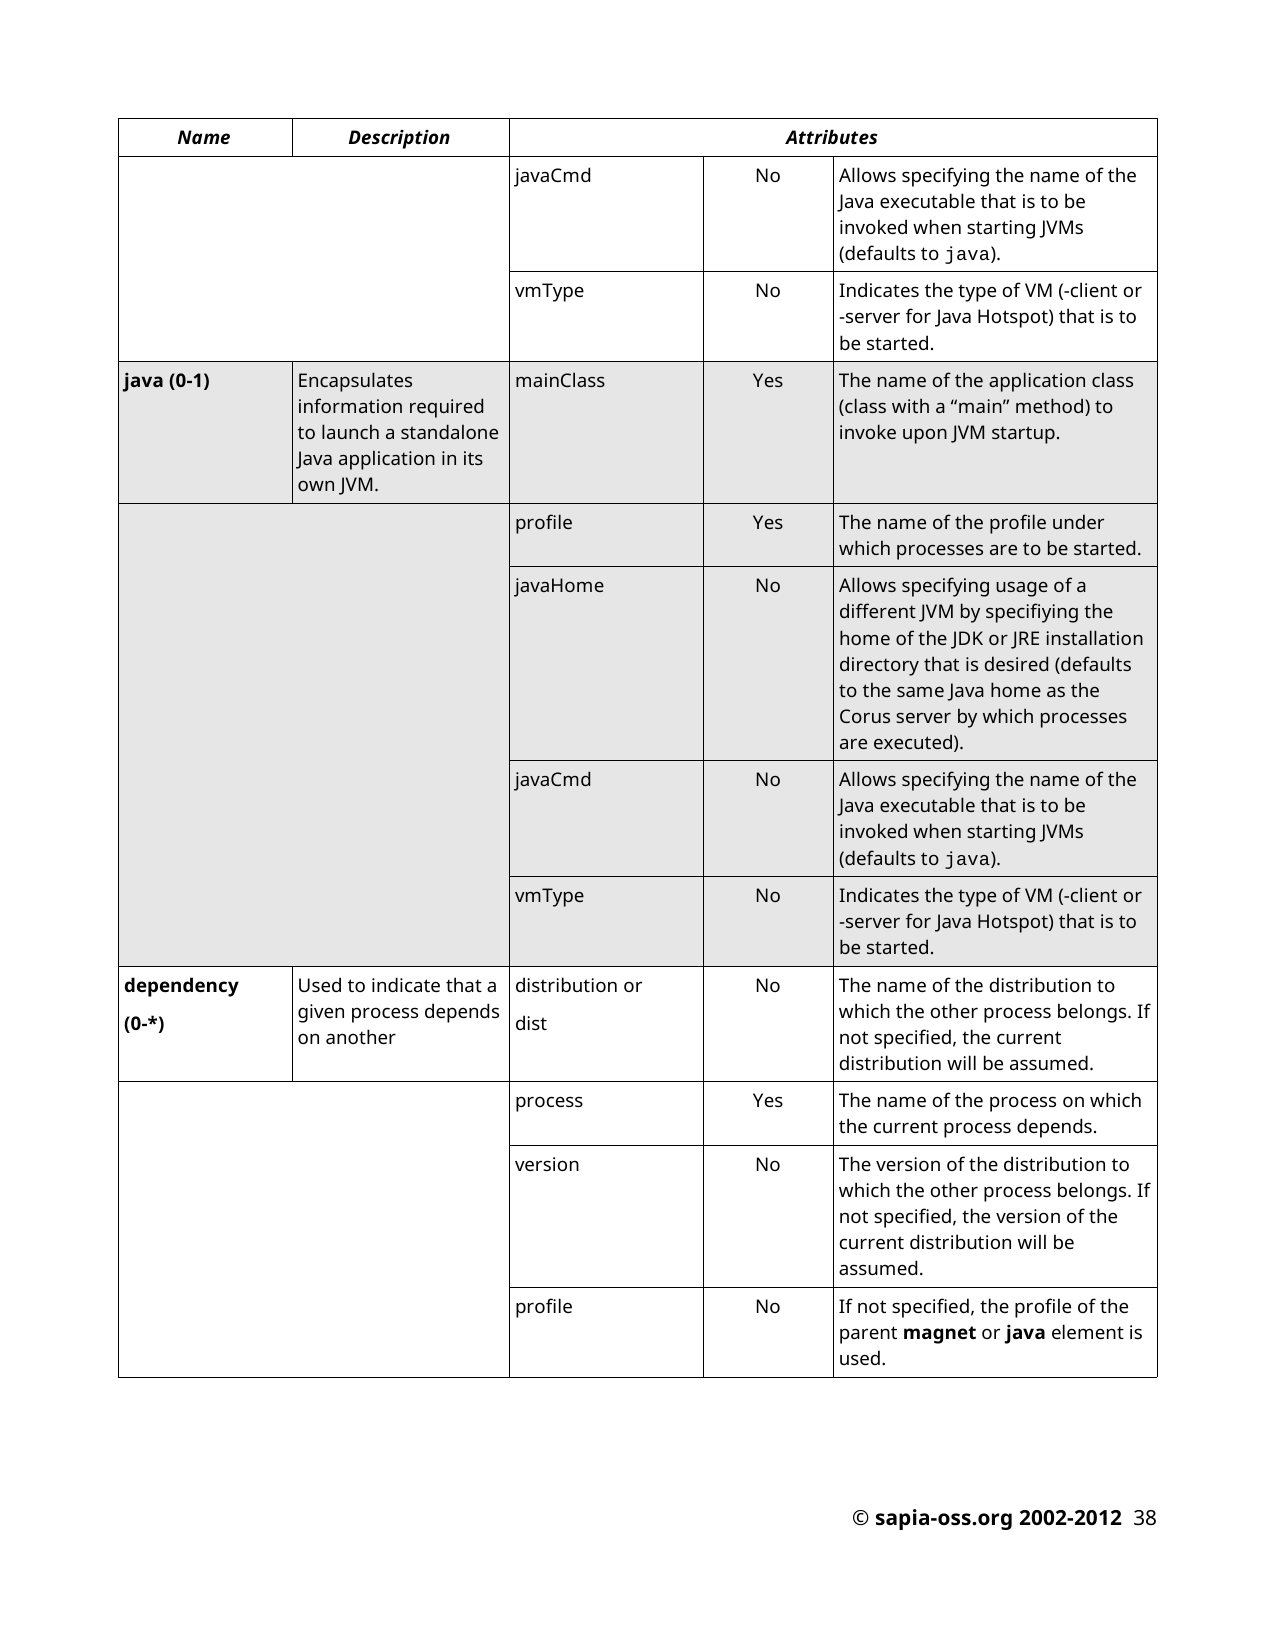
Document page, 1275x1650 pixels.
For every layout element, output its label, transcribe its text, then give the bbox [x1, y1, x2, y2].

table_cell vmType [510, 272, 703, 361]
table_cell javaHome [510, 567, 703, 760]
table_header profile [510, 504, 703, 566]
table_cell dependency (0-*) [119, 967, 292, 1081]
table_header Name [119, 119, 292, 156]
table_cell Indicates the type of VM (-client or -server for Java Hotspot) that is to be started. [834, 272, 1157, 361]
table_cell [119, 157, 509, 361]
table_header Description [293, 119, 509, 156]
table_cell mainClass [510, 362, 703, 503]
table_cell profile [510, 1288, 703, 1377]
table_cell distribution or dist [510, 967, 703, 1081]
table_cell The name of the distribution to which the other process belongs. If not specified, the current distribution will be assumed. [834, 967, 1157, 1081]
table_cell Yes [704, 362, 833, 503]
table_cell Indicates the type of VM (-client or -server for Java Hotspot) that is to be started. [834, 877, 1157, 966]
table_header Attributes [510, 119, 1157, 156]
table_cell No [704, 877, 833, 966]
table_cell [119, 1082, 509, 1377]
table_cell version [510, 1146, 703, 1287]
table_cell No [704, 967, 833, 1081]
table_header Yes [704, 504, 833, 566]
table_header The name of the profile under which processes are to be started. [834, 504, 1157, 566]
table_cell Allows specifying the name of the Java executable that is to be invoked when starting JVMs (defaults to java). [834, 157, 1157, 271]
table_cell No [704, 157, 833, 271]
table_header process [510, 1082, 703, 1145]
table_cell javaCmd [510, 761, 703, 876]
table_header The name of the process on which the current process depends. [834, 1082, 1157, 1145]
table_cell No [704, 761, 833, 876]
table_cell Encapsulates information required to launch a standalone Java application in its own JVM. [293, 362, 509, 503]
table_header Yes [704, 1082, 833, 1145]
table_cell javaCmd [510, 157, 703, 271]
table_cell No [704, 272, 833, 361]
table_cell [119, 504, 509, 966]
table_cell The name of the application class (class with a “main” method) to invoke upon JVM startup. [834, 362, 1157, 503]
table_cell No [704, 1288, 833, 1377]
table_cell java (0-1) [119, 362, 292, 503]
table_cell If not specified, the profile of the parent magnet or java element is used. [834, 1288, 1157, 1377]
table_cell vmType [510, 877, 703, 966]
table_cell Allows specifying usage of a different JVM by specifiying the home of the JDK or JRE installation directory that is desired (defaults to the same Java home as the Corus server by which processes are executed). [834, 567, 1157, 760]
table_cell No [704, 1146, 833, 1287]
table_cell The version of the distribution to which the other process belongs. If not specified, the version of the current distribution will be assumed. [834, 1146, 1157, 1287]
table_cell No [704, 567, 833, 760]
table_cell Used to indicate that a given process depends on another [293, 967, 509, 1081]
table_cell Allows specifying the name of the Java executable that is to be invoked when starting JVMs (defaults to java). [834, 761, 1157, 876]
